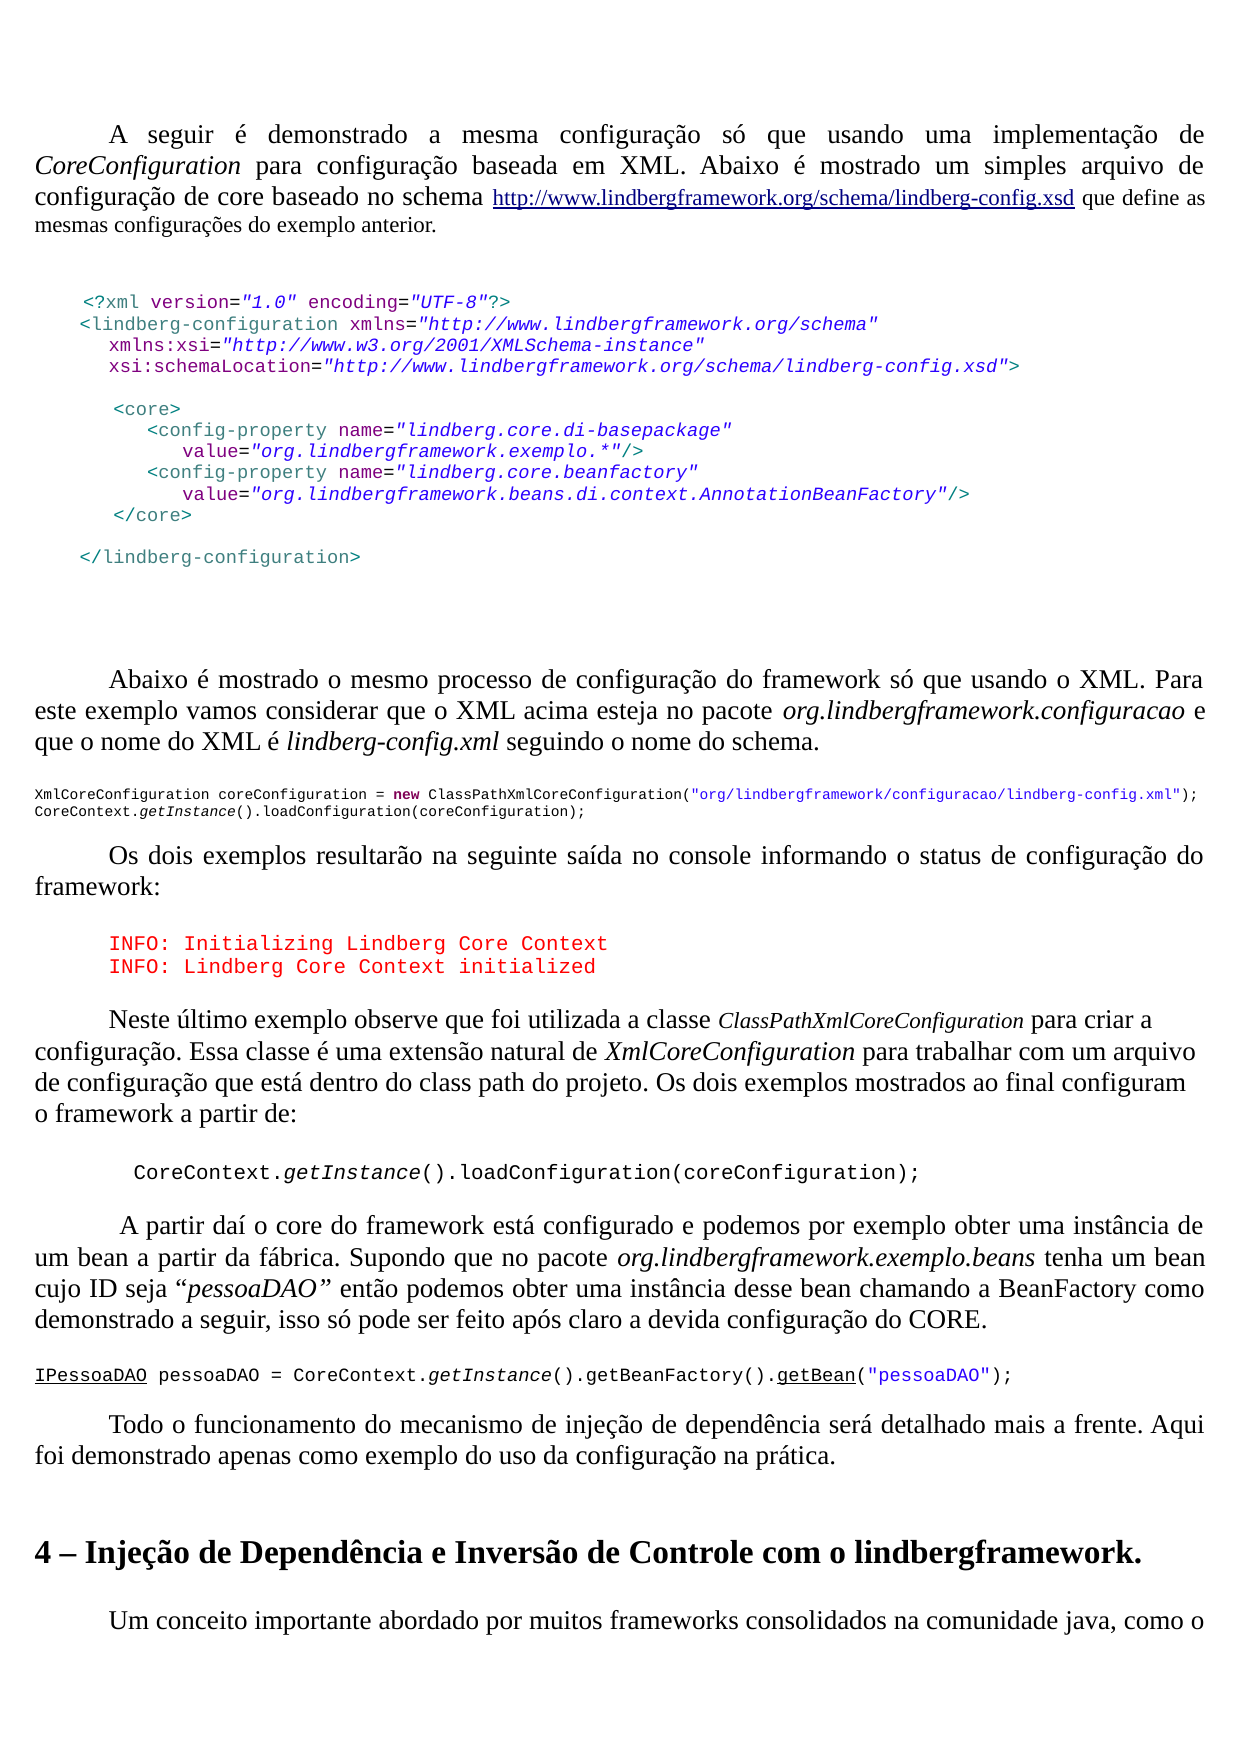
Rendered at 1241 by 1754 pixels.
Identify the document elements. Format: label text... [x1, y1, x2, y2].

text <config-property name="lindberg.core.beanfactory" value="org.lindbergframework.beans.di.context.AnnotationBeanFactory"/> [34, 463, 1206, 506]
text A seguir é demonstrado a mesma configuração só que usando uma implementação de CoreConfiguration para configuração baseada em XML. Abaixo é mostrado um simples arquivo de configuração de core baseado no schema http://www.lindbergframework.org/schema/lindberg-config.xsd que define as mesmas configurações do exemplo anterior. [34, 118, 1206, 238]
text A partir daí o core do framework está configurado e podemos por exemplo obter uma instância de um bean a partir da fábrica. Supondo que no pacote org.lindbergframework.exemplo.beans tenha um bean cujo ID seja “pessoaDAO” então podemos obter uma instância desse bean chamando a BeanFactory como demonstrado a seguir, isso só pode ser feito após claro a devida configuração do CORE. [34, 1209, 1206, 1334]
text 4 – Injeção de Dependência e Inversão de Controle com o lindbergframework. [34, 1532, 1206, 1571]
text XmlCoreConfiguration coreConfiguration = new ClassPathXmlCoreConfiguration("org/lindbergframework/configuracao/lindberg-config.xml"); [34, 787, 1206, 804]
text <lindberg-configuration xmlns="http://www.lindbergframework.org/schema" xmlns:xsi="http://www.w3.org/2001/XMLSchema-instance" xsi:schemaLocation="http://www.lindbergframework.org/schema/lindberg-config.xsd"> [34, 314, 1206, 378]
text Os dois exemplos resultarão na seguinte saída no console informando o status de configuração do framework: [34, 839, 1206, 902]
text Todo o funcionamento do mecanismo de injeção de dependência será detalhado mais a frente. Aqui foi demonstrado apenas como exemplo do uso da configuração na prática. [34, 1408, 1206, 1470]
text </core> [34, 506, 1206, 527]
text <?xml version="1.0" encoding="UTF-8"?> [34, 291, 1206, 314]
text INFO: Initializing Lindberg Core Context [34, 933, 1206, 956]
text Abaixo é mostrado o mesmo processo de configuração do framework só que usando o XML. Para este exemplo vamos considerar que o XML acima esteja no pacote org.lindbergframework.configuracao e que o nome do XML é lindberg-config.xml seguindo o nome do schema. [34, 663, 1206, 756]
text </lindberg-configuration> [34, 548, 1206, 569]
text IPessoaDAO pessoaDAO = CoreContext.getInstance().getBeanFactory().getBean("pessoaDAO"); [34, 1365, 1206, 1387]
text CoreContext.getInstance().loadConfiguration(coreConfiguration); [34, 1160, 1206, 1186]
text <core> [34, 399, 1206, 421]
text CoreContext.getInstance().loadConfiguration(coreConfiguration); [34, 804, 1206, 820]
text INFO: Lindberg Core Context initialized [34, 956, 1206, 980]
text <config-property name="lindberg.core.di-basepackage" value="org.lindbergframework.exemplo.*"/> [34, 421, 1206, 463]
text Neste último exemplo observe que foi utilizada a classe ClassPathXmlCoreConfiguration para criar a configuração. Essa classe é uma extensão natural de XmlCoreConfiguration para trabalhar com um arquivo de configuração que está dentro do class path do projeto. Os dois exemplos mostrados ao final configuram o framework a partir de: [34, 1004, 1206, 1129]
text Um conceito importante abordado por muitos frameworks consolidados na comunidade java, como o [34, 1604, 1206, 1635]
